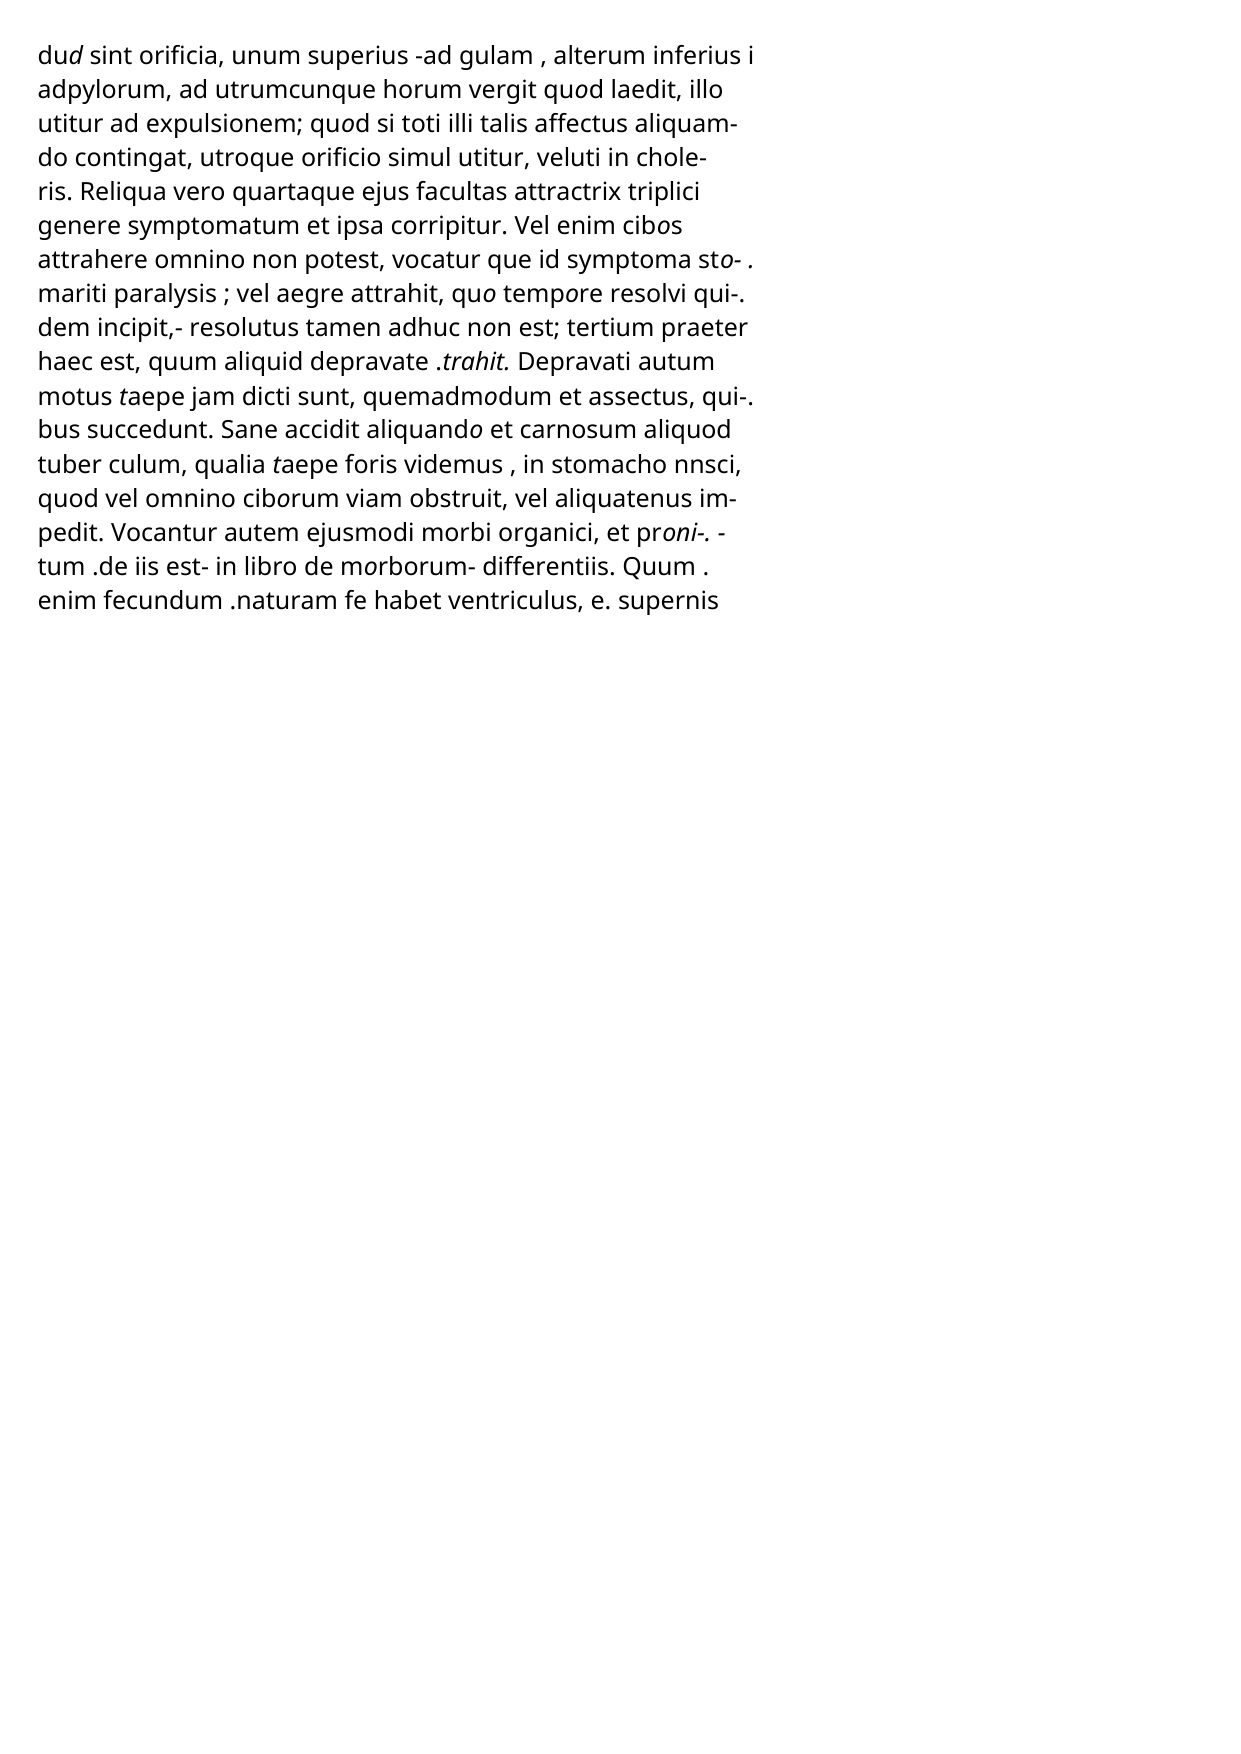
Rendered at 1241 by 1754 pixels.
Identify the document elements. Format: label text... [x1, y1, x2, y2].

text dud sint orificia, unum superius -ad gulam , alterum inferius i adpylorum, ad utrumcunque horum vergit quod laedit, illo utitur ad expulsionem; quod si toti illi talis affectus aliquam- do contingat, utroque orificio simul utitur, veluti in chole- ris. Reliqua vero quartaque ejus facultas attractrix triplici genere symptomatum et ipsa corripitur. Vel enim cibos attrahere omnino non potest, vocatur que id symptoma sto- . mariti paralysis ; vel aegre attrahit, quo tempore resolvi qui-. dem incipit,- resolutus tamen adhuc non est; tertium praeter haec est, quum aliquid depravate .trahit. Depravati autum motus taepe jam dicti sunt, quemadmodum et assectus, qui-. bus succedunt. Sane accidit aliquando et carnosum aliquod tuber culum, qualia taepe foris videmus , in stomacho nnsci, quod vel omnino ciborum viam obstruit, vel aliquatenus im- pedit. Vocantur autem ejusmodi morbi organici, et proni-. - tum .de iis est- in libro de morborum- differentiis. Quum . enim fecundum .naturam fe habet ventriculus, e. supernis [37, 37, 1203, 617]
